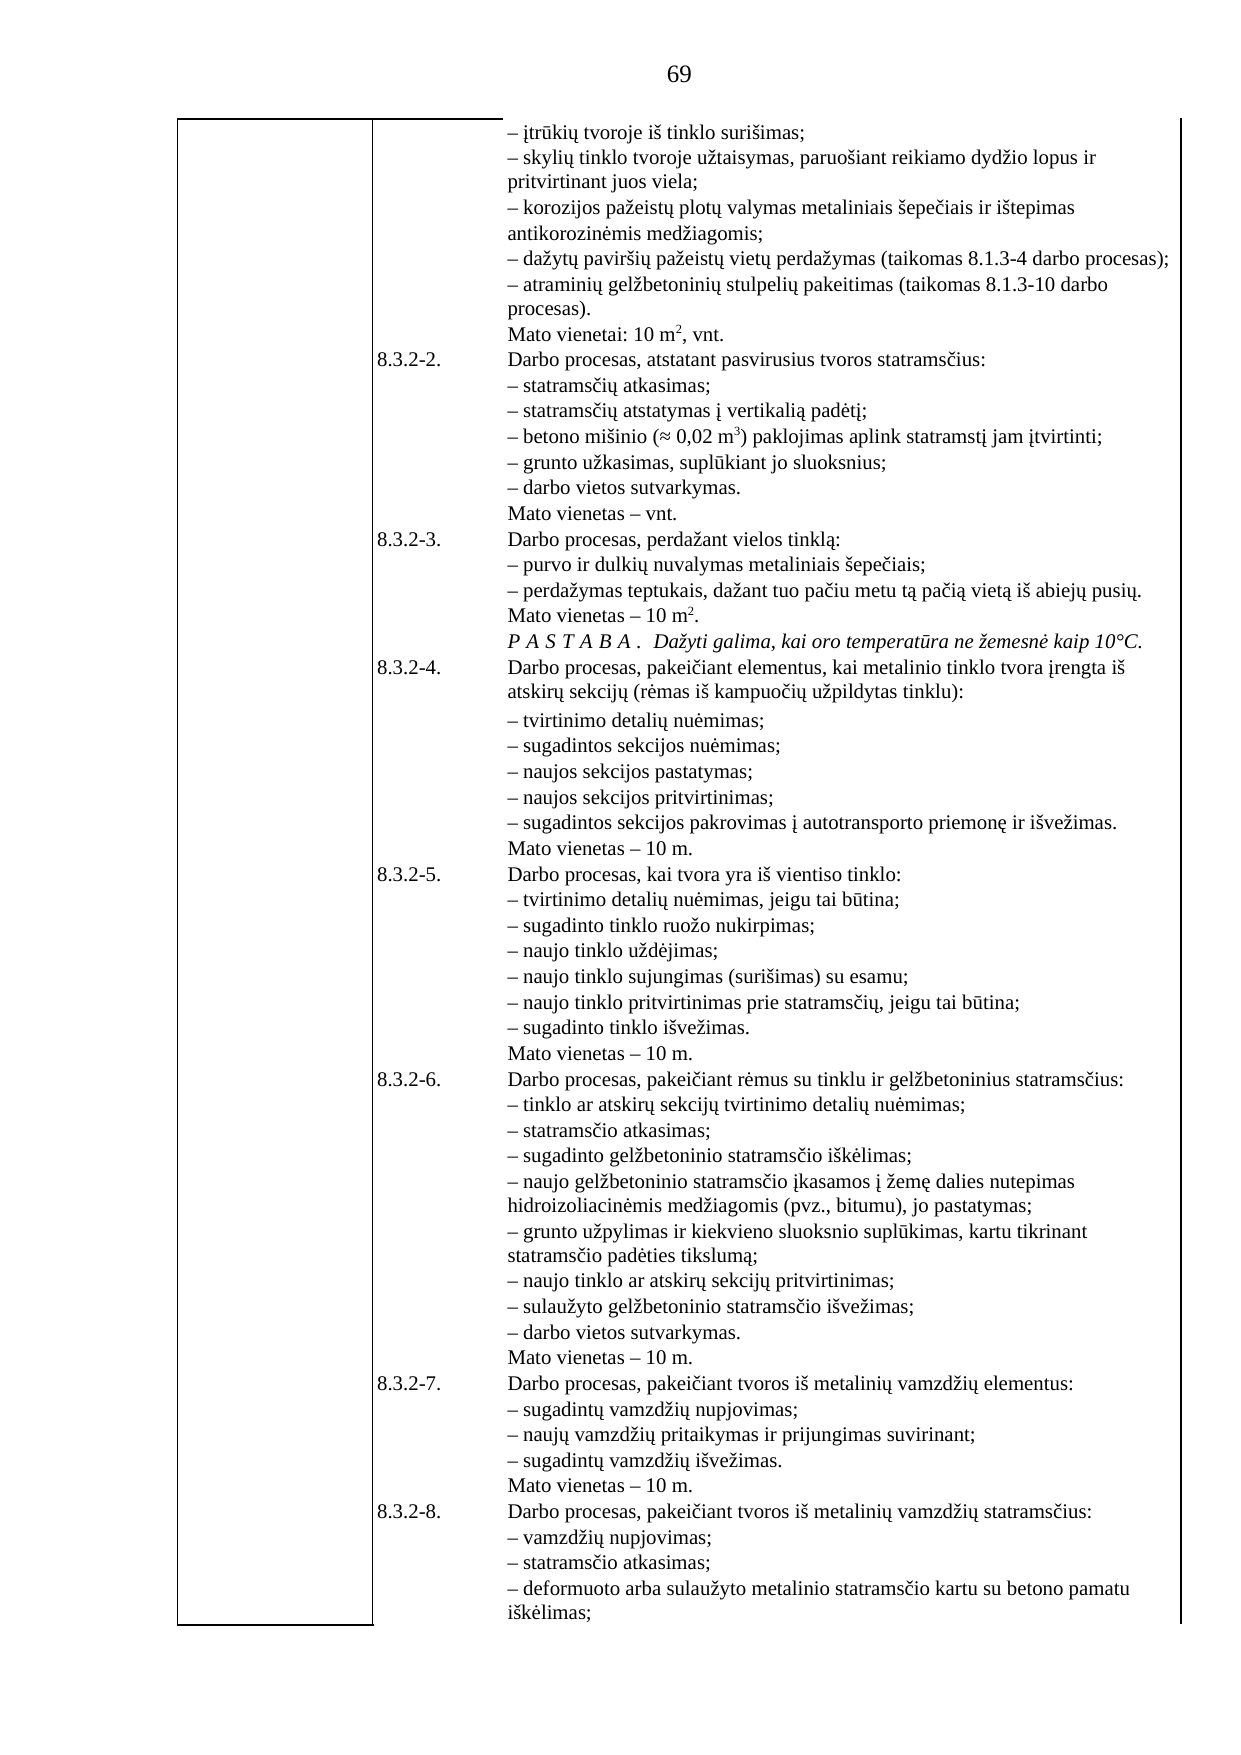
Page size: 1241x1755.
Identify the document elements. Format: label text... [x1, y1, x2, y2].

table_cell antikorozinėmis medžiagomis; [503, 219, 1180, 245]
table_cell Mato vienetas – 10 m. [503, 1472, 1180, 1497]
table_cell 8.3.2-7. [373, 1369, 503, 1497]
table_cell – grunto užpylimas ir kiekvieno sluoksnio suplūkimas, kartu tikrinant statramsčio padėties tikslumą; [503, 1217, 1180, 1267]
table_cell [373, 120, 503, 346]
table_cell Mato vienetas – 10 m. [503, 1344, 1180, 1369]
table_cell – naujos sekcijos pastatymas; [503, 758, 1180, 783]
table_cell – grunto užkasimas, suplūkiant jo sluoksnius; [503, 448, 1180, 474]
table_cell – naujos sekcijos pritvirtinimas; [503, 783, 1180, 809]
table_cell Darbo procesas, atstatant pasvirusius tvoros statramsčius: [503, 346, 1180, 371]
table_cell Darbo procesas, pakeičiant rėmus su tinklu ir gelžbetoninius statramsčius: [503, 1065, 1180, 1091]
table_cell Darbo procesas, perdažant vielos tinklą: [503, 525, 1180, 551]
table_cell – statramsčio atkasimas; [503, 1549, 1180, 1574]
table_cell – naujo gelžbetoninio statramsčio įkasamos į žemę dalies nutepimas hidroizoliacinėmis medžiagomis (pvz., bitumu), jo pastatymas; [503, 1168, 1180, 1217]
table_cell – deformuoto arba sulaužyto metalinio statramsčio kartu su betono pamatu iškėlimas; [503, 1574, 1180, 1624]
table_cell – sugadintos sekcijos nuėmimas; [503, 732, 1180, 757]
table_cell – sugadinto tinklo išvežimas. [503, 1014, 1180, 1039]
table_cell – naujo tinklo pritvirtinimas prie statramsčių, jeigu tai būtina; [503, 988, 1180, 1014]
table_cell 8.3.2-6. [373, 1065, 503, 1369]
table_cell – perdažymas teptukais, dažant tuo pačiu metu tą pačią vietą iš abiejų pusių. [503, 576, 1180, 602]
table_cell – betono mišinio (≈ 0,02 m3) paklojimas aplink statramstį jam įtvirtinti; [503, 423, 1180, 448]
table_cell – naujo tinklo uždėjimas; [503, 937, 1180, 962]
table_cell – sugadinto tinklo ruožo nukirpimas; [503, 911, 1180, 937]
table_cell – korozijos pažeistų plotų valymas metaliniais šepečiais ir ištepimas [503, 194, 1180, 219]
table_cell – įtrūkių tvoroje iš tinklo surišimas; [503, 118, 1180, 144]
table_cell 8.3.2-3. [373, 525, 503, 653]
table_cell – darbo vietos sutvarkymas. [503, 1318, 1180, 1344]
table_cell – tvirtinimo detalių nuėmimas; [503, 706, 1180, 732]
table_cell – naujo tinklo ar atskirų sekcijų pritvirtinimas; [503, 1267, 1180, 1292]
table_cell 8.3.2-8. [373, 1498, 503, 1624]
table_cell Mato vienetas – vnt. [503, 499, 1180, 525]
table_cell Mato vienetai: 10 m2, vnt. [503, 320, 1180, 346]
table_cell – statramsčių atstatymas į vertikalią padėtį; [503, 397, 1180, 422]
table_cell 8.3.2-4. [373, 653, 503, 860]
table_cell Darbo procesas, pakeičiant tvoros iš metalinių vamzdžių statramsčius: [503, 1498, 1180, 1523]
table_cell – statramsčių atkasimas; [503, 371, 1180, 397]
table_cell – tinklo ar atskirų sekcijų tvirtinimo detalių nuėmimas; [503, 1091, 1180, 1116]
table_cell – sugadinto gelžbetoninio statramsčio iškėlimas; [503, 1142, 1180, 1167]
table_cell Mato vienetas – 10 m. [503, 834, 1180, 860]
table_cell – statramsčio atkasimas; [503, 1116, 1180, 1142]
table_cell – sugadintų vamzdžių nupjovimas; [503, 1395, 1180, 1421]
table_cell – atraminių gelžbetoninių stulpelių pakeitimas (taikomas 8.1.3-10 darbo procesas). [503, 270, 1180, 320]
table_cell 8.3.2-2. [373, 346, 503, 525]
table_cell – skylių tinklo tvoroje užtaisymas, paruošiant reikiamo dydžio lopus ir pritvirtinant juos viela; [503, 144, 1180, 193]
table_cell – vamzdžių nupjovimas; [503, 1523, 1180, 1549]
table_cell – sugadintų vamzdžių išvežimas. [503, 1446, 1180, 1472]
table_cell – sugadintos sekcijos pakrovimas į autotransporto priemonę ir išvežimas. [503, 809, 1180, 834]
table_cell – darbo vietos sutvarkymas. [503, 474, 1180, 499]
table_cell 8.3.2-5. [373, 860, 503, 1065]
table_cell Mato vienetas – 10 m2. [503, 602, 1180, 627]
table_cell Darbo procesas, kai tvora yra iš vientiso tinklo: [503, 860, 1180, 886]
table_cell Mato vienetas – 10 m. [503, 1039, 1180, 1065]
table_cell Darbo procesas, pakeičiant tvoros iš metalinių vamzdžių elementus: [503, 1369, 1180, 1395]
table_cell – purvo ir dulkių nuvalymas metaliniais šepečiais; [503, 551, 1180, 576]
table_cell – tvirtinimo detalių nuėmimas, jeigu tai būtina; [503, 886, 1180, 911]
table_cell – sulaužyto gelžbetoninio statramsčio išvežimas; [503, 1293, 1180, 1318]
table_cell – naujų vamzdžių pritaikymas ir prijungimas suvirinant; [503, 1421, 1180, 1446]
table_cell PASTABA. Dažyti galima, kai oro temperatūra ne žemesnė kaip 10°C. [503, 628, 1180, 653]
table_cell Darbo procesas, pakeičiant elementus, kai metalinio tinklo tvora įrengta iš atskirų sekcijų (rėmas iš kampuočių užpildytas tinklu): [503, 653, 1180, 706]
table_cell [178, 120, 372, 1624]
table_cell – naujo tinklo sujungimas (surišimas) su esamu; [503, 963, 1180, 988]
table_cell – dažytų paviršių pažeistų vietų perdažymas (taikomas 8.1.3-4 darbo procesas); [503, 245, 1180, 270]
